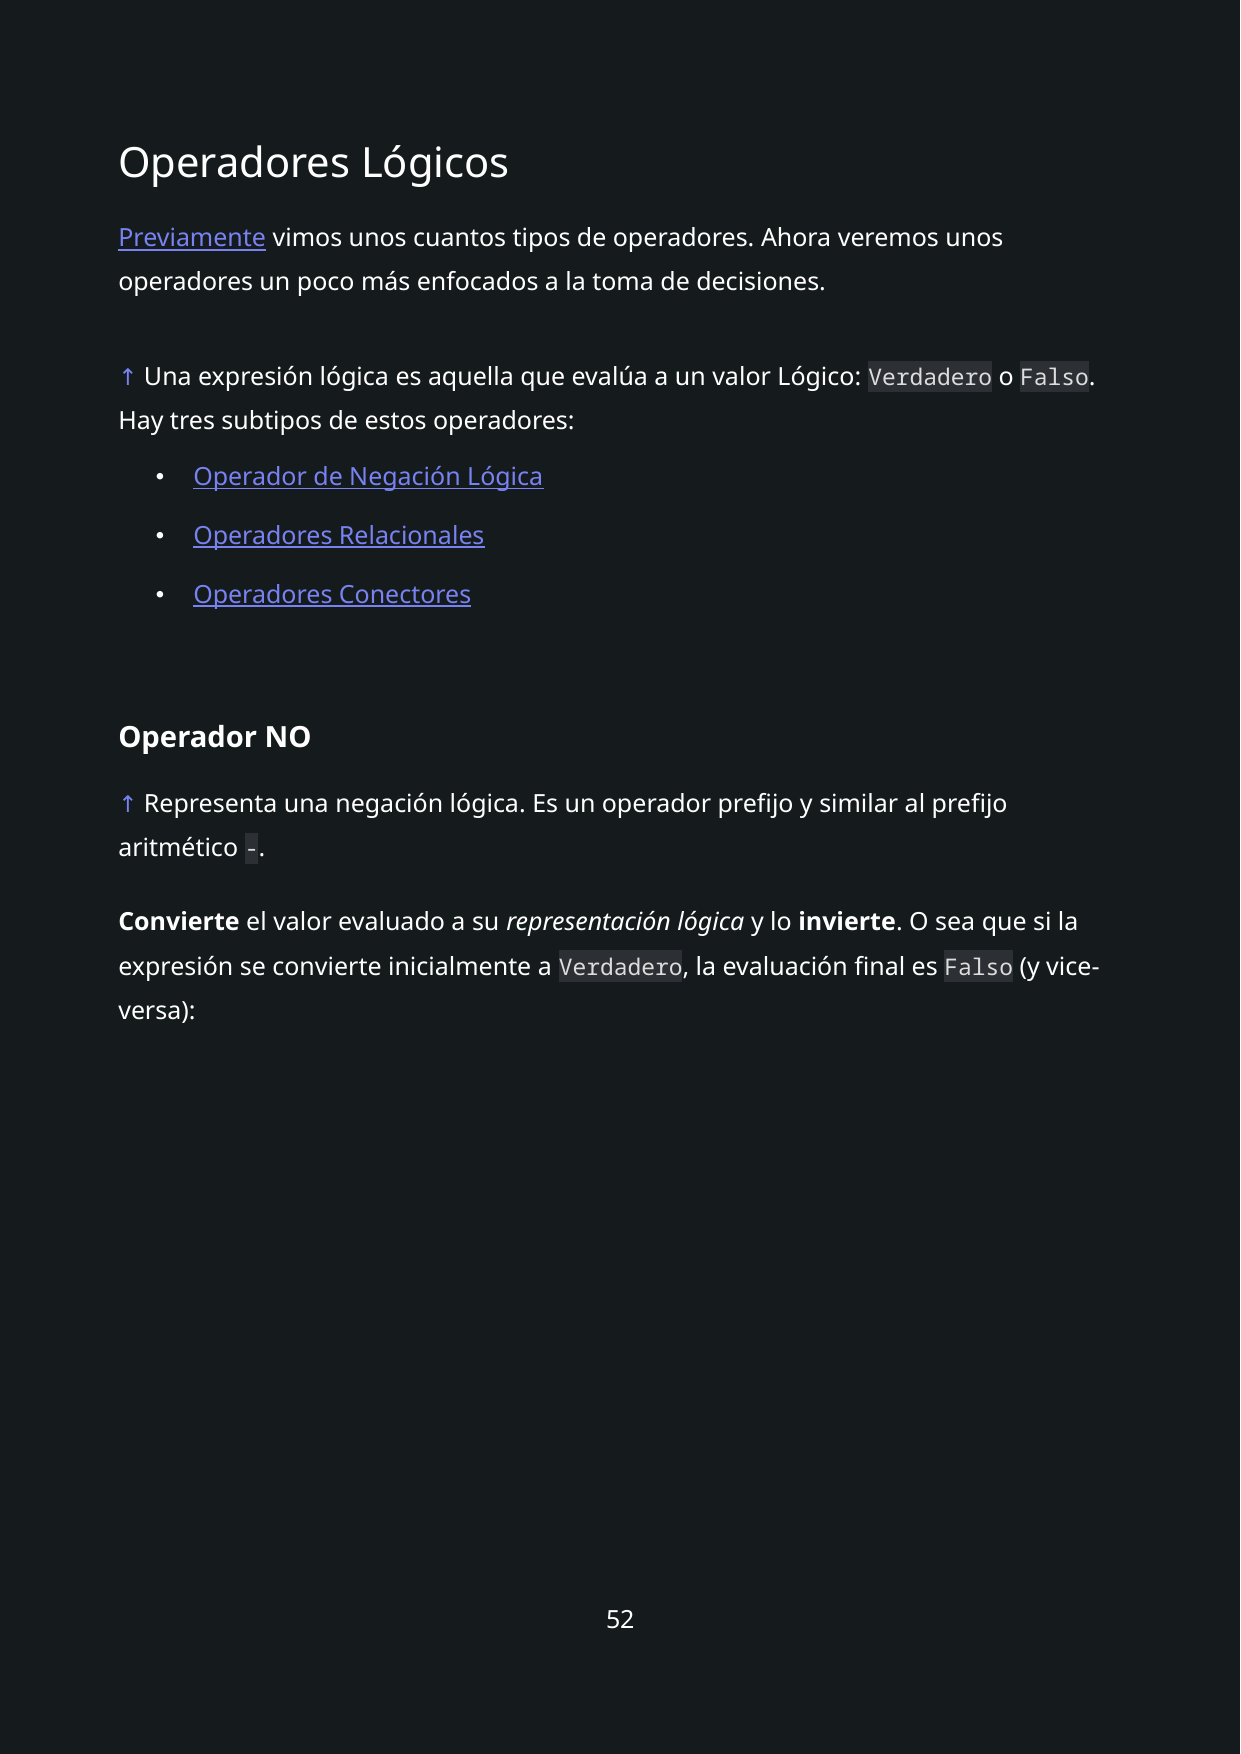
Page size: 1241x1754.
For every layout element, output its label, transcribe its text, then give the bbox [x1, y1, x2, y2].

list Operadores Conectores [156, 576, 1122, 611]
list Operador de Negación Lógica [156, 459, 1122, 493]
text Previamente vimos unos cuantos tipos de operadores. Ahora veremos unos operadores un poco más enfocados a la toma de decisiones. [118, 220, 1122, 298]
subtitle Operadores Lógicos [118, 133, 1122, 189]
list Operadores Relacionales [156, 518, 1122, 552]
subtitle Operador NO [118, 716, 1122, 756]
text ↑ Una expresión lógica es aquella que evalúa a un valor Lógico: Verdadero o Falso. Hay tres subtipos de estos operadores: [118, 358, 1122, 437]
text Convierte el valor evaluado a su representación lógica y lo invierte. O sea que si la expresión se convierte inicialmente a Verdadero, la evaluación final es Falso (y vice-versa): [118, 904, 1122, 1026]
text ↑ Representa una negación lógica. Es un operador prefijo y similar al prefijo aritmético -. [118, 786, 1122, 864]
